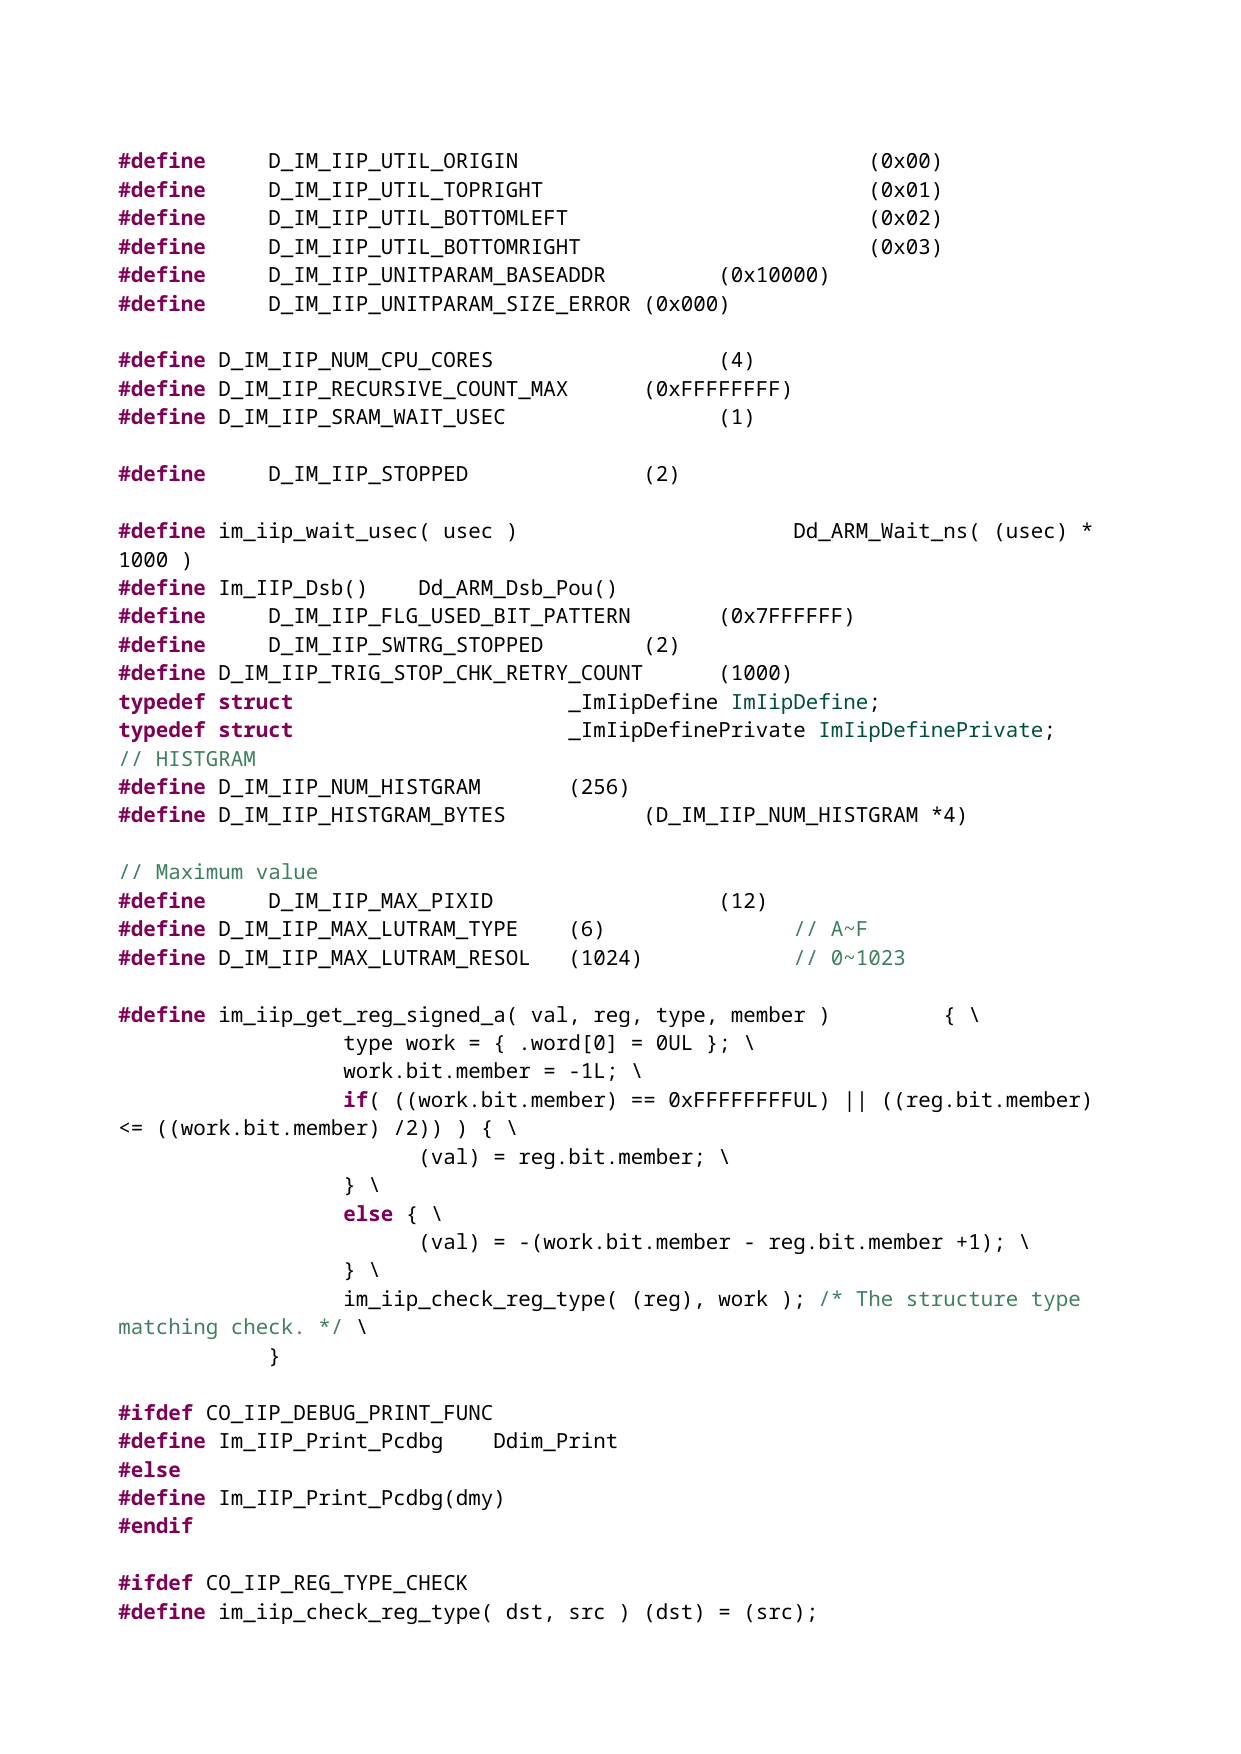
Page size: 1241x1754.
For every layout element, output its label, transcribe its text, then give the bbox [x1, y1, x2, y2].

text #define D_IM_IIP_MAX_LUTRAM_TYPE (6) // A~F [118, 914, 1122, 943]
text #define D_IM_IIP_STOPPED (2) [118, 459, 1122, 488]
text } [118, 1341, 1122, 1369]
text } \ [118, 1170, 1122, 1199]
text #define D_IM_IIP_TRIG_STOP_CHK_RETRY_COUNT (1000) [118, 658, 1122, 687]
text #define D_IM_IIP_MAX_LUTRAM_RESOL (1024) // 0~1023 [118, 943, 1122, 971]
text #endif [118, 1512, 1122, 1540]
text work.bit.member = -1L; \ [118, 1057, 1122, 1085]
text #define Im_IIP_Print_Pcdbg Ddim_Print [118, 1426, 1122, 1455]
text (val) = reg.bit.member; \ [118, 1142, 1122, 1170]
text typedef struct _ImIipDefine ImIipDefine; [118, 687, 1122, 715]
text #ifdef CO_IIP_REG_TYPE_CHECK [118, 1568, 1122, 1597]
text (val) = -(work.bit.member - reg.bit.member +1); \ [118, 1227, 1122, 1256]
text #define D_IM_IIP_NUM_HISTGRAM (256) [118, 772, 1122, 801]
text #define im_iip_get_reg_signed_a( val, reg, type, member ) { \ [118, 1000, 1122, 1028]
text typedef struct _ImIipDefinePrivate ImIipDefinePrivate; [118, 715, 1122, 744]
text #define im_iip_check_reg_type( dst, src ) (dst) = (src); [118, 1597, 1122, 1625]
text #define Im_IIP_Print_Pcdbg(dmy) [118, 1483, 1122, 1512]
text #define D_IM_IIP_SRAM_WAIT_USEC (1) [118, 402, 1122, 431]
text #define D_IM_IIP_SWTRG_STOPPED (2) [118, 630, 1122, 658]
text #else [118, 1455, 1122, 1483]
text #define D_IM_IIP_UTIL_TOPRIGHT (0x01) [118, 175, 1122, 203]
text #ifdef CO_IIP_DEBUG_PRINT_FUNC [118, 1398, 1122, 1426]
text } \ [118, 1256, 1122, 1284]
text #define D_IM_IIP_UNITPARAM_SIZE_ERROR (0x000) [118, 289, 1122, 317]
text // Maximum value [118, 857, 1122, 886]
text #define D_IM_IIP_UNITPARAM_BASEADDR (0x10000) [118, 260, 1122, 289]
text #define D_IM_IIP_UTIL_BOTTOMLEFT (0x02) [118, 203, 1122, 232]
text #define Im_IIP_Dsb() Dd_ARM_Dsb_Pou() [118, 573, 1122, 602]
text #define D_IM_IIP_FLG_USED_BIT_PATTERN (0x7FFFFFF) [118, 602, 1122, 630]
text #define D_IM_IIP_RECURSIVE_COUNT_MAX (0xFFFFFFFF) [118, 374, 1122, 402]
text #define D_IM_IIP_HISTGRAM_BYTES (D_IM_IIP_NUM_HISTGRAM *4) [118, 801, 1122, 829]
text im_iip_check_reg_type( (reg), work ); /* The structure type matching check. */ \ [118, 1284, 1122, 1341]
text else { \ [118, 1199, 1122, 1227]
text #define D_IM_IIP_NUM_CPU_CORES (4) [118, 346, 1122, 374]
text type work = { .word[0] = 0UL }; \ [118, 1028, 1122, 1057]
text #define D_IM_IIP_UTIL_BOTTOMRIGHT (0x03) [118, 232, 1122, 260]
text #define im_iip_wait_usec( usec ) Dd_ARM_Wait_ns( (usec) * 1000 ) [118, 516, 1122, 573]
text if( ((work.bit.member) == 0xFFFFFFFFUL) || ((reg.bit.member) <= ((work.bit.member) /2)) ) { \ [118, 1085, 1122, 1142]
text #define D_IM_IIP_UTIL_ORIGIN (0x00) [118, 147, 1122, 175]
text #define D_IM_IIP_MAX_PIXID (12) [118, 886, 1122, 914]
text // HISTGRAM [118, 744, 1122, 772]
